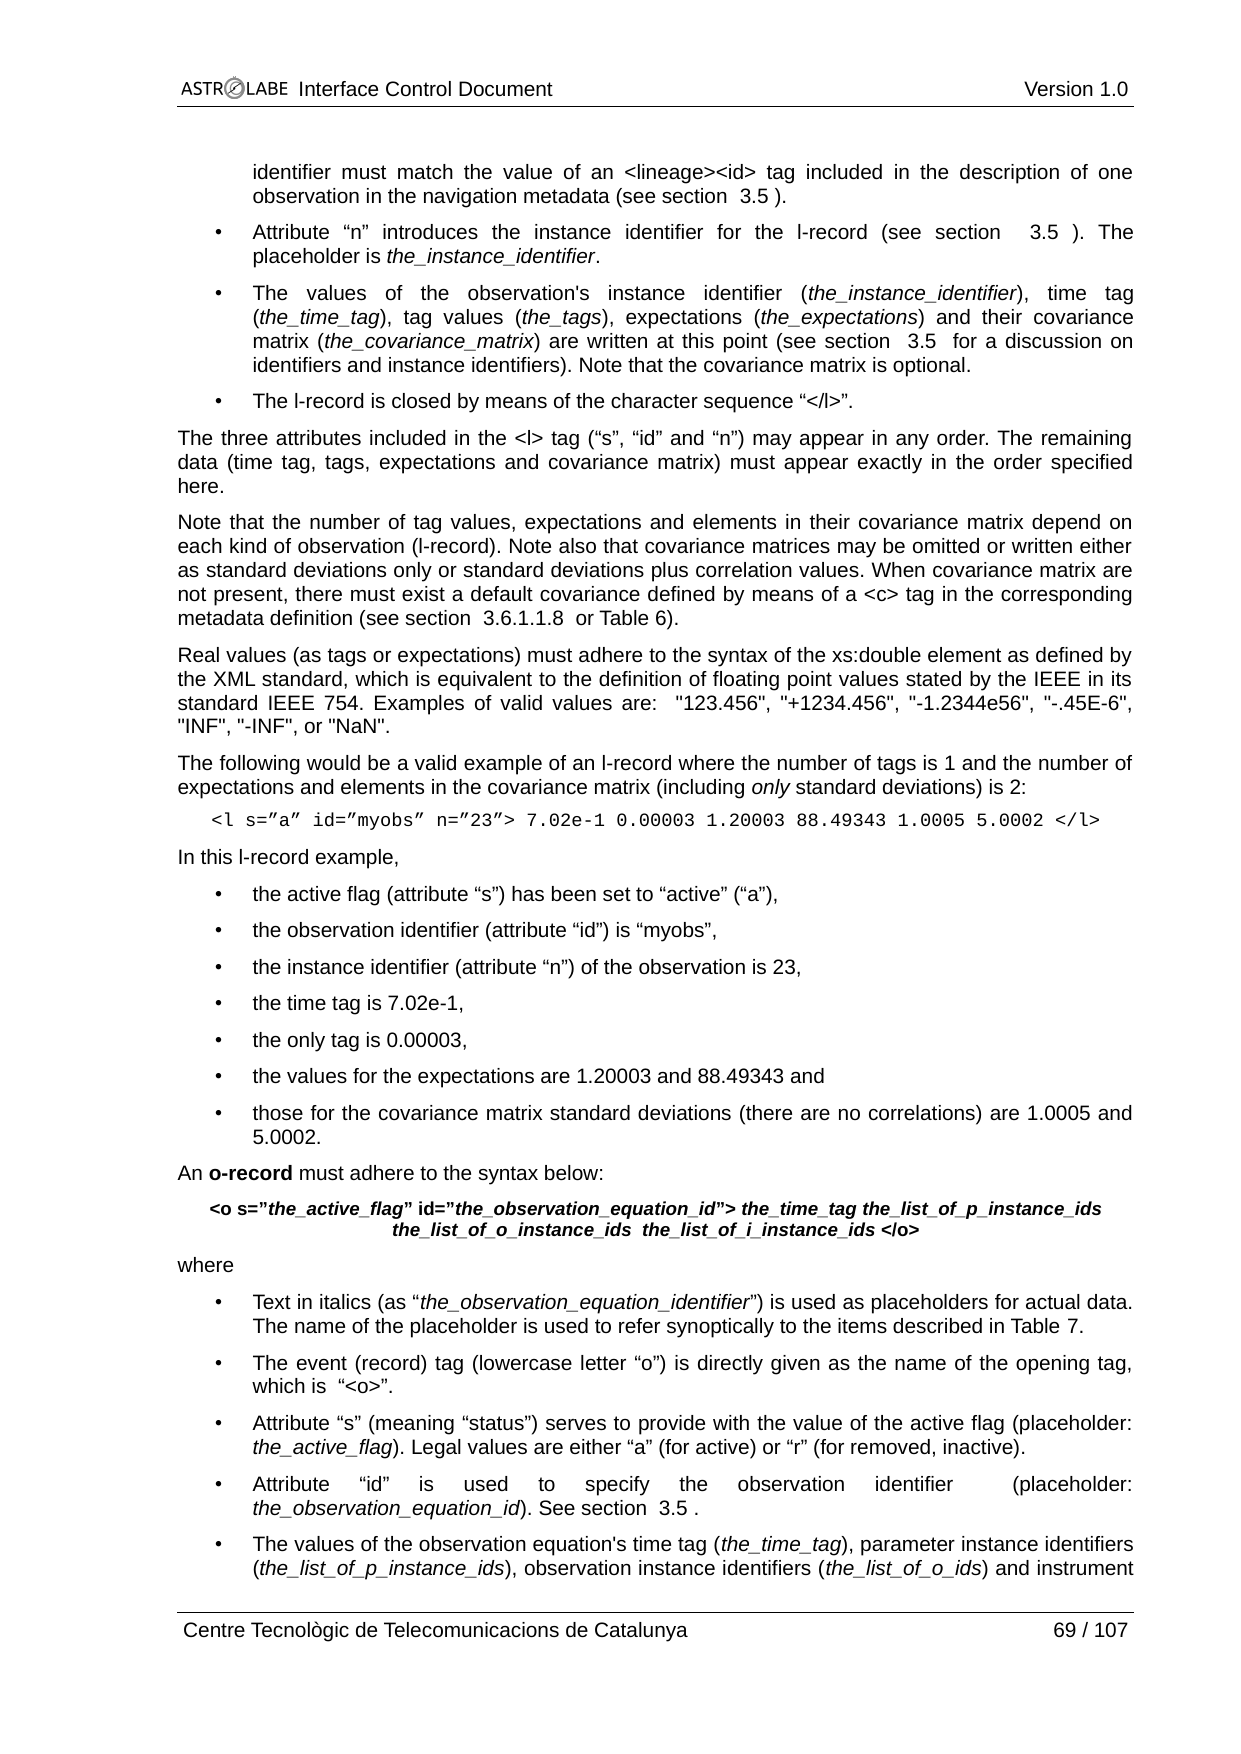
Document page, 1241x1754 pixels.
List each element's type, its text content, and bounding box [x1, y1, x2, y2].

list those for the covariance matrix standard deviations (there are no correlations) are 1.0005 and 5.0002. [215, 1101, 1134, 1149]
list the only tag is 0.00003, [215, 1028, 1134, 1052]
text The following would be a valid example of an l-record where the number of tags is 1 and the number of expectations and elements in the covariance matrix (including only standard deviations) is 2: [177, 751, 1134, 799]
list The values of the observation's instance identifier (the_instance_identifier), time tag (the_time_tag), tag values (the_tags), expectations (the_expectations) and their covariance matrix (the_covariance_matrix) are written at this point (see section 3.5 for a discussion on identifiers and instance identifiers). Note that the covariance matrix is optional. [215, 281, 1134, 377]
text Note that the number of tag values, expectations and elements in their covariance matrix depend on each kind of observation (l-record). Note also that covariance matrices may be omitted or written either as standard deviations only or standard deviations plus correlation values. When covariance matrix are not present, there must exist a default covariance defined by means of a <c> tag in the corresponding metadata definition (see section 3.6.1.1.8 or Table 6). [177, 510, 1134, 630]
list the instance identifier (attribute “n”) of the observation is 23, [215, 954, 1134, 978]
list Attribute “s” (meaning “status”) serves to provide with the value of the active flag (placeholder: the_active_flag). Legal values are either “a” (for active) or “r” (for removed, inactive). [215, 1411, 1134, 1459]
text <l s=”a” id=”myobs” n=”23”> 7.02e-1 0.00003 1.20003 88.49343 1.0005 5.0002 </l> [177, 811, 1134, 832]
list The values of the observation equation's time tag (the_time_tag), parameter instance identifiers (the_list_of_p_instance_ids), observation instance identifiers (the_list_of_o_ids) and instrument [215, 1532, 1134, 1580]
text Real values (as tags or expectations) must adhere to the syntax of the xs:double element as defined by the XML standard, which is equivalent to the definition of floating point values stated by the IEEE in its standard IEEE 754. Examples of valid values are: "123.456", "+1234.456", "-1.2344e56", "-.45E-6", "INF", "-INF", or "NaN". [177, 642, 1134, 738]
list the time tag is 7.02e-1, [215, 991, 1134, 1015]
list the active flag (attribute “s”) has been set to “active” (“a”), [215, 881, 1134, 905]
list Attribute “n” introduces the instance identifier for the l-record (see section 3.5). The placeholder is the_instance_identifier. [215, 220, 1134, 268]
text An o-record must adhere to the syntax below: [177, 1161, 1134, 1185]
text where [177, 1253, 1134, 1277]
text The three attributes included in the <l> tag (“s”, “id” and “n”) may appear in any order. The remaining data (time tag, tags, expectations and covariance matrix) must appear exactly in the order specified here. [177, 426, 1134, 498]
picture [181, 76, 288, 99]
list identifier must match the value of an <lineage><id> tag included in the description of one observation in the navigation metadata (see section 3.5). [215, 160, 1134, 208]
list the observation identifier (attribute “id”) is “myobs”, [215, 918, 1134, 942]
list The l-record is closed by means of the character sequence “</l>”. [215, 389, 1134, 413]
list the values for the expectations are 1.20003 and 88.49343 and [215, 1064, 1134, 1088]
list The event (record) tag (lowercase letter “o”) is directly given as the name of the opening tag, which is “<o>”. [215, 1350, 1134, 1398]
text In this l-record example, [177, 845, 1134, 869]
list Attribute “id” is used to specify the observation identifier (placeholder: the_observation_equation_id). See section 3.5. [215, 1471, 1134, 1519]
text <o s=”the_active_flag” id=”the_observation_equation_id”> the_time_tag the_list_of_p_instance_ids the_list_of_o_instance_ids the_list_of_i_instance_ids </o> [177, 1198, 1134, 1241]
list Text in italics (as “the_observation_equation_identifier”) is used as placeholders for actual data. The name of the placeholder is used to refer synoptically to the items described in Table 7. [215, 1290, 1134, 1338]
